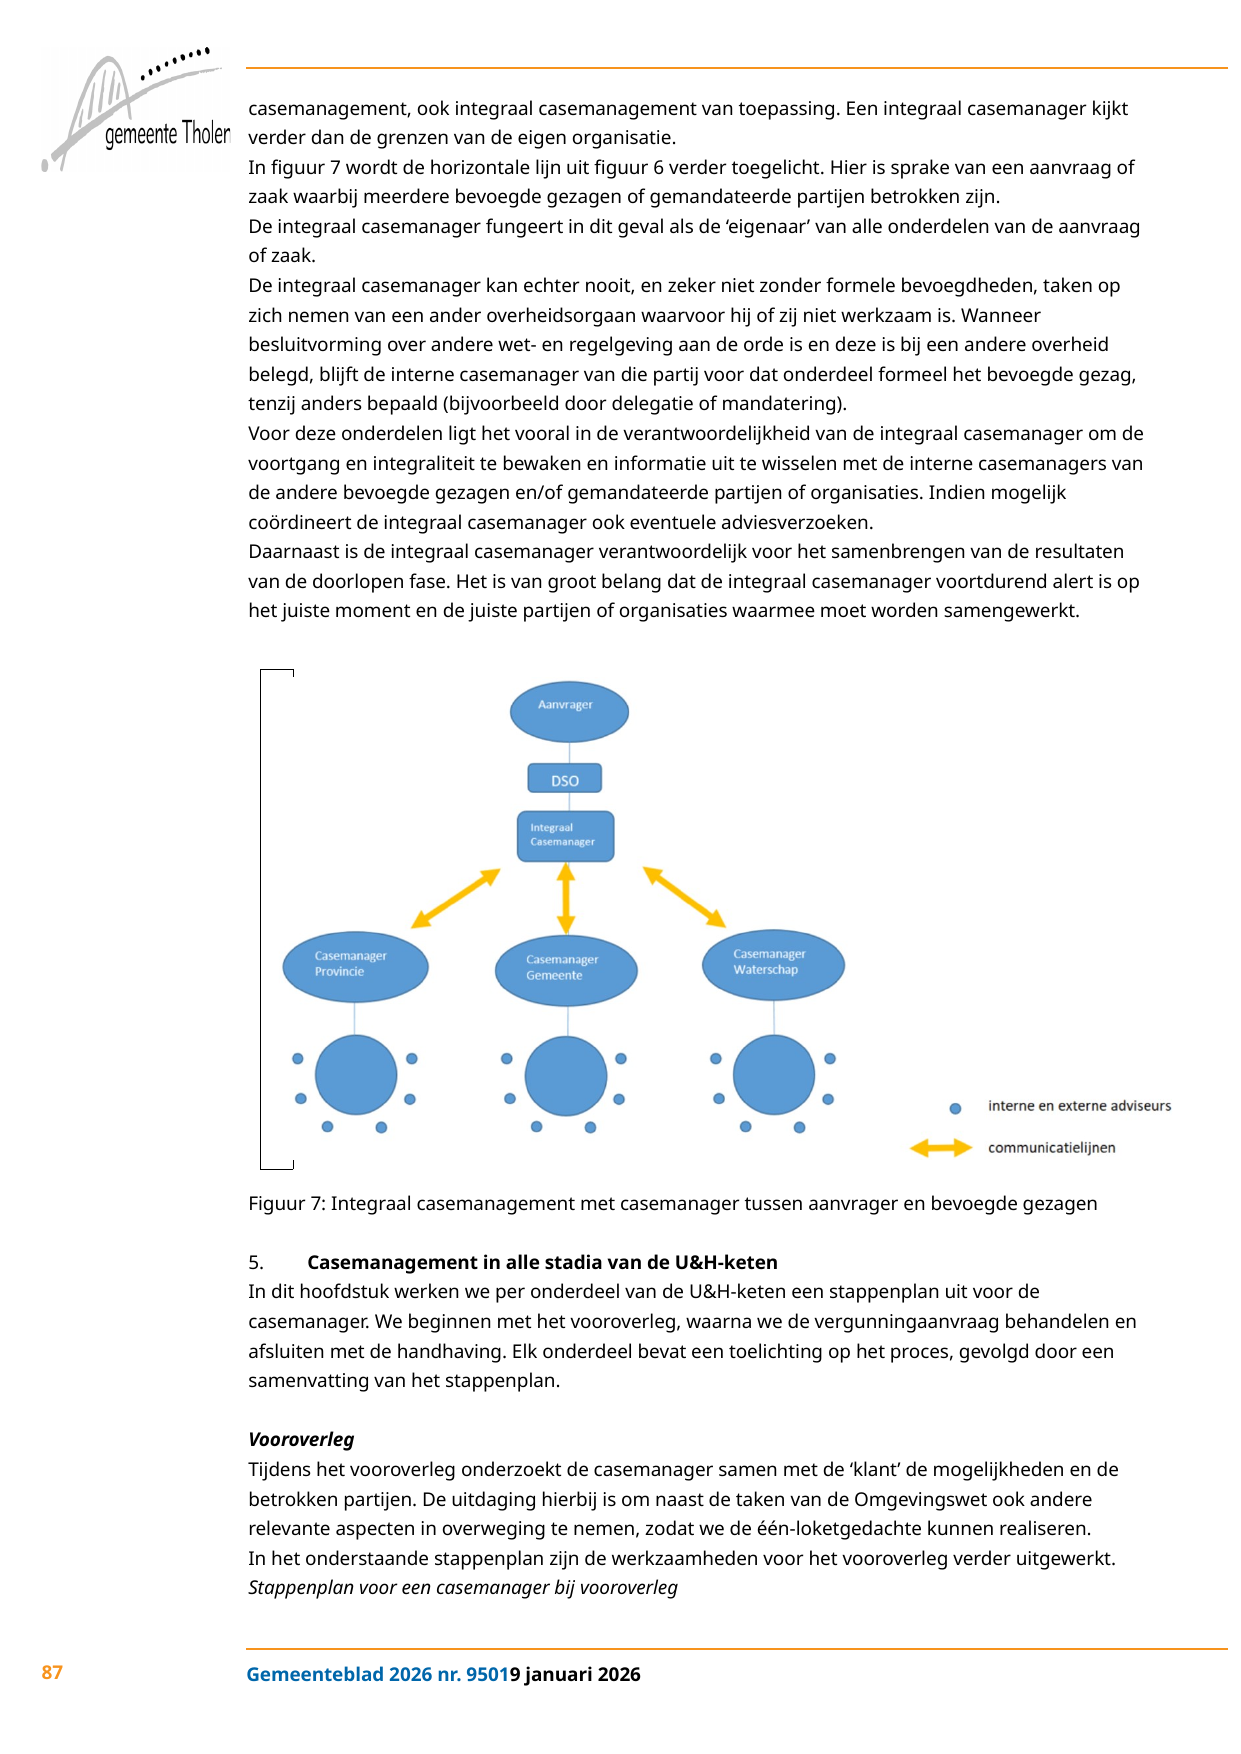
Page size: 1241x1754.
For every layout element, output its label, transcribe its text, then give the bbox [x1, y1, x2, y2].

text De integraal casemanager kan echter nooit, en zeker niet zonder formele bevoegdheden, taken op zich nemen van een ander overheidsorgaan waarvoor hij of zij niet werkzaam is. Wanneer besluitvorming over andere wet- en regelgeving aan de orde is en deze is bij een andere overheid belegd, blijft de interne casemanager van die partij voor dat onderdeel formeel het bevoegde gezag, tenzij anders bepaald (bijvoorbeeld door delegatie of mandatering). [248, 272, 1152, 416]
text Vooroverleg [248, 1427, 1152, 1452]
picture [268, 677, 1173, 1160]
text Voor deze onderdelen ligt het vooral in de verantwoordelijkheid van de integraal casemanager om de voortgang en integraliteit te bewaken en informatie uit te wisselen met de interne casemanagers van de andere bevoegde gezagen en/of gemandateerde partijen of organisaties. Indien mogelijk coördineert de integraal casemanager ook eventuele adviesverzoeken. [248, 420, 1152, 535]
text Figuur 7: Integraal casemanagement met casemanager tussen aanvrager en bevoegde gezagen [248, 1190, 1152, 1216]
text De integraal casemanager fungeert in dit geval als de ‘eigenaar’ van alle onderdelen van de aanvraag of zaak. [248, 213, 1152, 268]
text In het onderstaande stappenplan zijn de werkzaamheden voor het vooroverleg verder uitgewerkt. [248, 1545, 1152, 1571]
text In dit hoofdstuk werken we per onderdeel van de U&H-keten een stappenplan uit voor de casemanager. We beginnen met het vooroverleg, waarna we de vergunningaanvraag behandelen en afsluiten met de handhaving. Elk onderdeel bevat een toelichting op het proces, gevolgd door een samenvatting van het stappenplan. [248, 1279, 1152, 1393]
text casemanagement, ook integraal casemanagement van toepassing. Een integraal casemanager kijkt verder dan de grenzen van de eigen organisatie. [248, 95, 1152, 150]
text Tijdens het vooroverleg onderzoekt de casemanager samen met de ‘klant’ de mogelijkheden en de betrokken partijen. De uitdaging hierbij is om naast de taken van de Omgevingswet ook andere relevante aspecten in overweging te nemen, zodat we de één-loketgedachte kunnen realiseren. [248, 1456, 1152, 1541]
list Casemanagement in alle stadia van de U&H-keten [248, 1249, 1152, 1275]
text In figuur 7 wordt de horizontale lijn uit figuur 6 verder toegelicht. Hier is sprake van een aanvraag of zaak waarbij meerdere bevoegde gezagen of gemandateerde partijen betrokken zijn. [248, 154, 1152, 209]
picture [41, 47, 231, 172]
text Stappenplan voor een casemanager bij vooroverleg [248, 1574, 1152, 1600]
text Daarnaast is de integraal casemanager verantwoordelijk voor het samenbrengen van de resultaten van de doorlopen fase. Het is van groot belang dat de integraal casemanager voortdurend alert is op het juiste moment en de juiste partijen of organisaties waarmee moet worden samengewerkt. [248, 538, 1152, 623]
